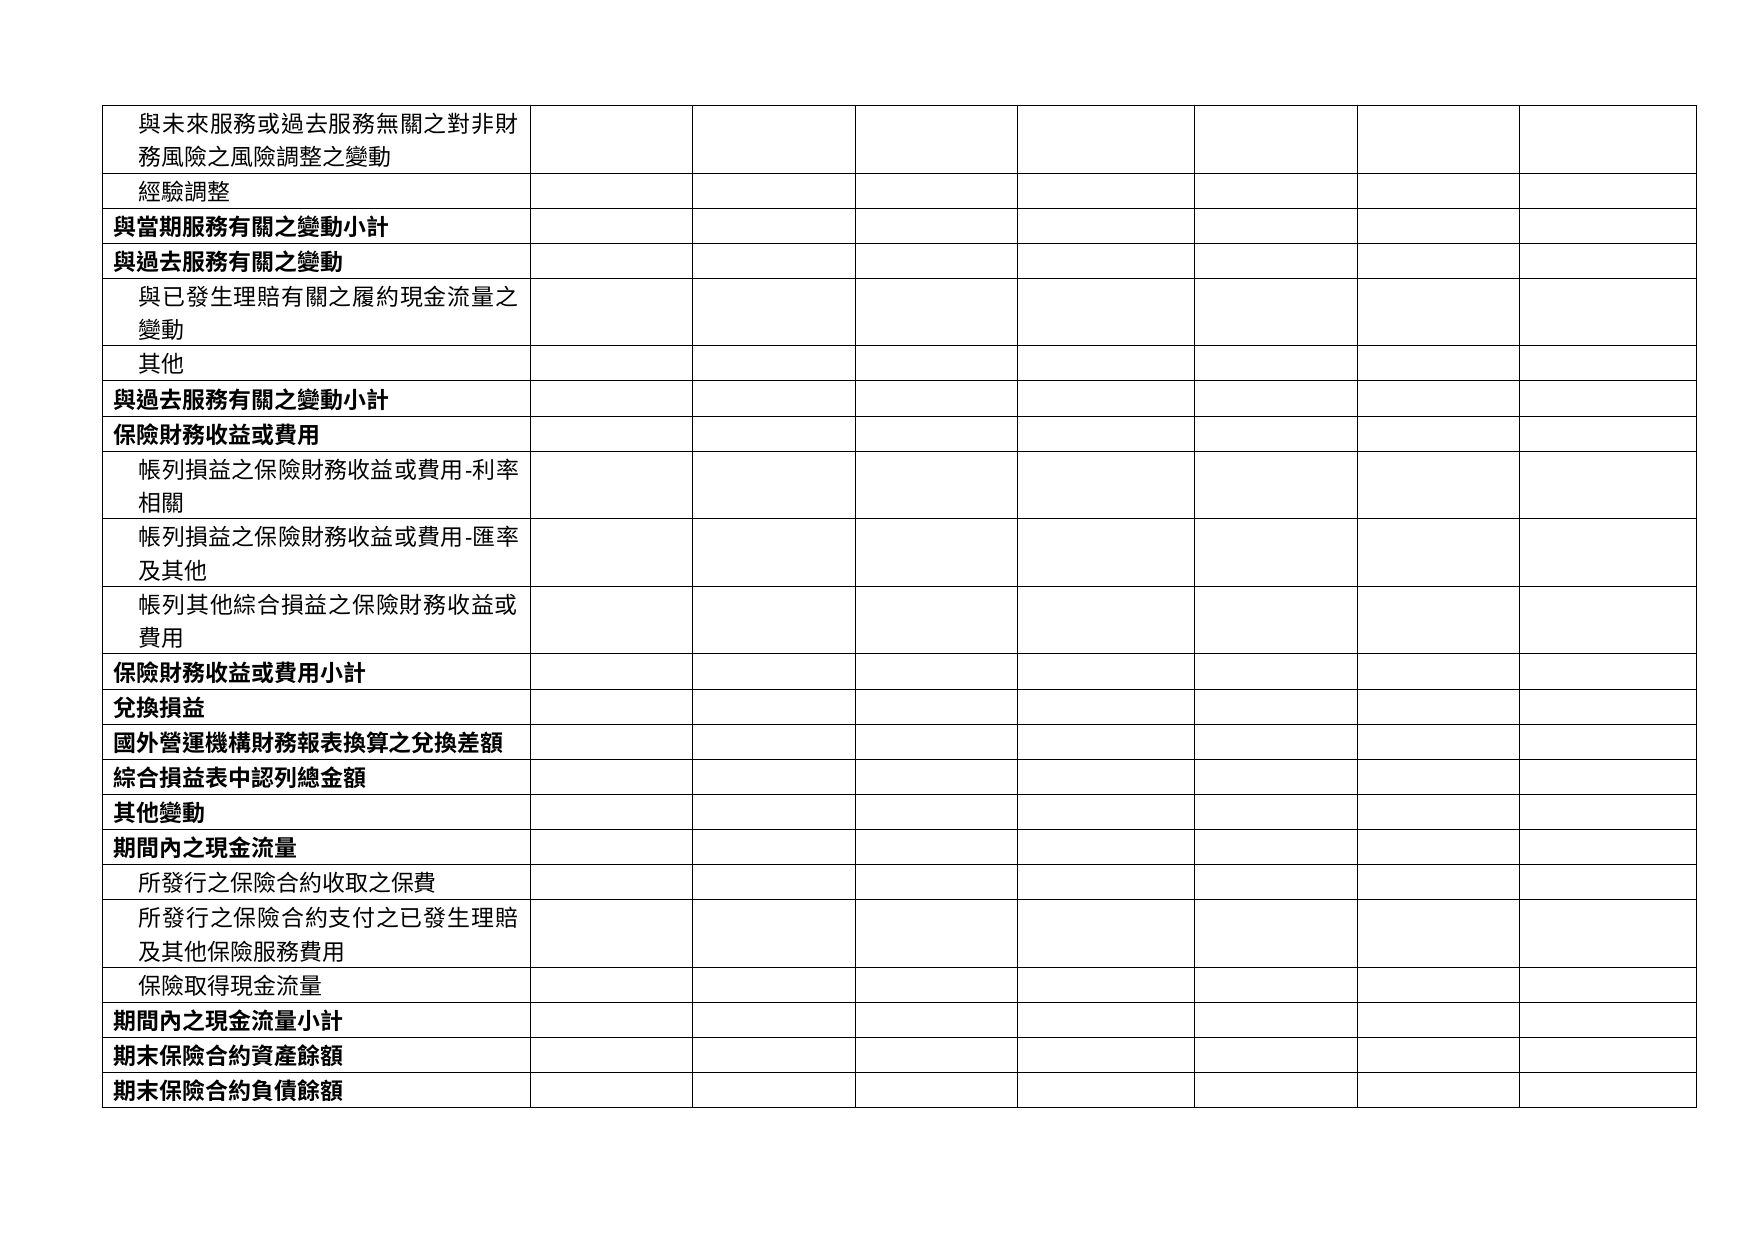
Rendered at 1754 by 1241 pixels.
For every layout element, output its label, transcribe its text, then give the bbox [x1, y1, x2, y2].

table_cell 與過去服務有關之變動小計 [103, 381, 530, 416]
table_cell [1195, 1003, 1357, 1037]
table_cell [1520, 106, 1696, 172]
table_cell 保險取得現金流量 [103, 968, 530, 1002]
table_cell [693, 865, 855, 899]
table_cell [1520, 174, 1696, 208]
table_cell [1018, 106, 1194, 172]
table_cell [1195, 381, 1357, 416]
table_cell [1195, 1038, 1357, 1072]
table_cell [693, 968, 855, 1002]
table_cell [1520, 381, 1696, 416]
table_cell [1358, 346, 1519, 380]
table_cell [1520, 654, 1696, 688]
table_cell [693, 690, 855, 723]
table_cell [1358, 106, 1519, 172]
table_cell [856, 865, 1017, 899]
table_cell [693, 725, 855, 759]
table_cell [856, 1003, 1017, 1037]
table_cell 其他變動 [103, 795, 530, 829]
table_cell [531, 452, 692, 518]
table_cell [531, 587, 692, 653]
table_cell [1520, 900, 1696, 967]
table_cell [1358, 725, 1519, 759]
table_cell [1018, 654, 1194, 688]
table_cell 期末保險合約資產餘額 [103, 1038, 530, 1072]
table_cell [1018, 417, 1194, 451]
table_cell [1195, 795, 1357, 829]
table_cell [693, 1003, 855, 1037]
table_cell [693, 106, 855, 172]
table_cell [531, 244, 692, 278]
table_cell [531, 654, 692, 688]
table_cell [1520, 830, 1696, 864]
table_cell [856, 381, 1017, 416]
table_cell [856, 690, 1017, 723]
table_cell [1520, 690, 1696, 723]
table_cell [1520, 760, 1696, 794]
table_cell [1018, 587, 1194, 653]
table_cell [856, 968, 1017, 1002]
table_cell [693, 830, 855, 864]
table_cell [1358, 900, 1519, 967]
table_cell [1195, 1073, 1357, 1107]
table_cell [693, 346, 855, 380]
table_cell [1195, 587, 1357, 653]
table_cell [1358, 654, 1519, 688]
table_cell [1018, 968, 1194, 1002]
table_cell [856, 1073, 1017, 1107]
table_cell [1018, 865, 1194, 899]
table_cell [1358, 174, 1519, 208]
table_cell [856, 725, 1017, 759]
table_cell [1195, 865, 1357, 899]
table_cell [1195, 209, 1357, 243]
table_cell [1520, 1073, 1696, 1107]
table_cell [1195, 830, 1357, 864]
table_cell [1520, 865, 1696, 899]
table_cell [1358, 279, 1519, 345]
table_cell [1018, 795, 1194, 829]
table_cell [531, 830, 692, 864]
table_cell 兌換損益 [103, 690, 530, 723]
table_cell 其他 [103, 346, 530, 380]
table_cell [693, 760, 855, 794]
table_cell 所發行之保險合約收取之保費 [103, 865, 530, 899]
table_cell 期末保險合約負債餘額 [103, 1073, 530, 1107]
table_cell [531, 1073, 692, 1107]
table_cell [1520, 587, 1696, 653]
table_cell [1195, 417, 1357, 451]
table_cell [1018, 760, 1194, 794]
table_cell [1358, 1073, 1519, 1107]
table_cell [693, 900, 855, 967]
table_cell [856, 519, 1017, 586]
table_cell [1358, 865, 1519, 899]
table_cell [856, 346, 1017, 380]
table_cell [856, 106, 1017, 172]
table_cell [531, 968, 692, 1002]
table_cell [1195, 968, 1357, 1002]
table_cell [1018, 244, 1194, 278]
table_cell [856, 760, 1017, 794]
table_cell [1018, 279, 1194, 345]
table_cell [1358, 381, 1519, 416]
table_cell [531, 209, 692, 243]
table_cell 期間內之現金流量小計 [103, 1003, 530, 1037]
table_cell [1018, 725, 1194, 759]
table_cell [1195, 690, 1357, 723]
table_cell [693, 654, 855, 688]
table_cell [1520, 417, 1696, 451]
table_cell [856, 587, 1017, 653]
table_cell [1018, 690, 1194, 723]
table_cell [693, 417, 855, 451]
table_cell 期間內之現金流量 [103, 830, 530, 864]
table_cell [856, 279, 1017, 345]
table_cell [693, 174, 855, 208]
table_cell [1358, 587, 1519, 653]
table_cell [1195, 654, 1357, 688]
table_cell [1358, 690, 1519, 723]
table_cell 經驗調整 [103, 174, 530, 208]
table_cell [1195, 900, 1357, 967]
table_cell [1358, 209, 1519, 243]
table_cell [1018, 900, 1194, 967]
table_cell [1018, 1003, 1194, 1037]
table_cell [531, 174, 692, 208]
table_cell [1358, 968, 1519, 1002]
table_cell [693, 587, 855, 653]
table_cell [693, 209, 855, 243]
table_cell [531, 760, 692, 794]
table_cell [1520, 1038, 1696, 1072]
table_cell [1358, 1038, 1519, 1072]
table_cell [1358, 795, 1519, 829]
table_cell [1018, 174, 1194, 208]
table_cell [1520, 968, 1696, 1002]
table_cell [531, 417, 692, 451]
table_cell [693, 519, 855, 586]
table_cell [1018, 452, 1194, 518]
table_cell [531, 900, 692, 967]
table_cell [856, 654, 1017, 688]
table_cell [1018, 830, 1194, 864]
table_cell [531, 381, 692, 416]
table_cell [1195, 452, 1357, 518]
table_cell [856, 417, 1017, 451]
table_cell [1195, 519, 1357, 586]
table_cell [693, 1073, 855, 1107]
table_cell [1358, 519, 1519, 586]
table_cell [1018, 381, 1194, 416]
table_cell [531, 279, 692, 345]
table_cell [1358, 452, 1519, 518]
table_cell [856, 209, 1017, 243]
table_cell [1358, 830, 1519, 864]
table_cell [531, 865, 692, 899]
table_cell [693, 452, 855, 518]
table_cell [531, 1038, 692, 1072]
table_cell [1358, 417, 1519, 451]
table_cell [1520, 346, 1696, 380]
table_cell [1195, 106, 1357, 172]
table_cell [1195, 174, 1357, 208]
table_cell [1195, 725, 1357, 759]
table_cell [1018, 519, 1194, 586]
table_cell 帳列其他綜合損益之保險財務收益或費用 [103, 587, 530, 653]
table_cell [1358, 760, 1519, 794]
table_cell [531, 519, 692, 586]
table_cell [856, 1038, 1017, 1072]
table_cell [1195, 346, 1357, 380]
table_cell 與已發生理賠有關之履約現金流量之變動 [103, 279, 530, 345]
table_cell 保險財務收益或費用 [103, 417, 530, 451]
table_cell [1195, 244, 1357, 278]
table_cell [1358, 1003, 1519, 1037]
table_cell [1018, 209, 1194, 243]
table_cell [693, 1038, 855, 1072]
table_cell [1520, 279, 1696, 345]
table_cell 帳列損益之保險財務收益或費用-匯率及其他 [103, 519, 530, 586]
table_cell [856, 452, 1017, 518]
table_cell [531, 346, 692, 380]
table_cell [693, 279, 855, 345]
table_cell [1520, 452, 1696, 518]
table_cell 所發行之保險合約支付之已發生理賠及其他保險服務費用 [103, 900, 530, 967]
table_cell [1018, 346, 1194, 380]
table_cell [1358, 244, 1519, 278]
table_cell 與未來服務或過去服務無關之對非財務風險之風險調整之變動 [103, 106, 530, 172]
table_cell [856, 244, 1017, 278]
table_cell [1520, 519, 1696, 586]
table_cell [531, 725, 692, 759]
table_cell [531, 690, 692, 723]
table_cell [1195, 279, 1357, 345]
table_cell [1018, 1073, 1194, 1107]
table_cell 綜合損益表中認列總金額 [103, 760, 530, 794]
table_cell [856, 830, 1017, 864]
table_cell [856, 795, 1017, 829]
table_cell [1520, 1003, 1696, 1037]
table_cell [693, 381, 855, 416]
table_cell [1195, 760, 1357, 794]
table_cell [531, 1003, 692, 1037]
table_cell [856, 900, 1017, 967]
table_cell [856, 174, 1017, 208]
table_cell [1520, 244, 1696, 278]
table_cell 保險財務收益或費用小計 [103, 654, 530, 688]
table_cell [1520, 209, 1696, 243]
table_cell 帳列損益之保險財務收益或費用-利率相關 [103, 452, 530, 518]
table_cell [531, 795, 692, 829]
table_cell [1520, 725, 1696, 759]
table_cell [693, 795, 855, 829]
table_cell [531, 106, 692, 172]
table_cell [1018, 1038, 1194, 1072]
table_cell 與當期服務有關之變動小計 [103, 209, 530, 243]
table_cell [1520, 795, 1696, 829]
table_cell [693, 244, 855, 278]
table_cell 國外營運機構財務報表換算之兌換差額 [103, 725, 530, 759]
table_cell 與過去服務有關之變動 [103, 244, 530, 278]
